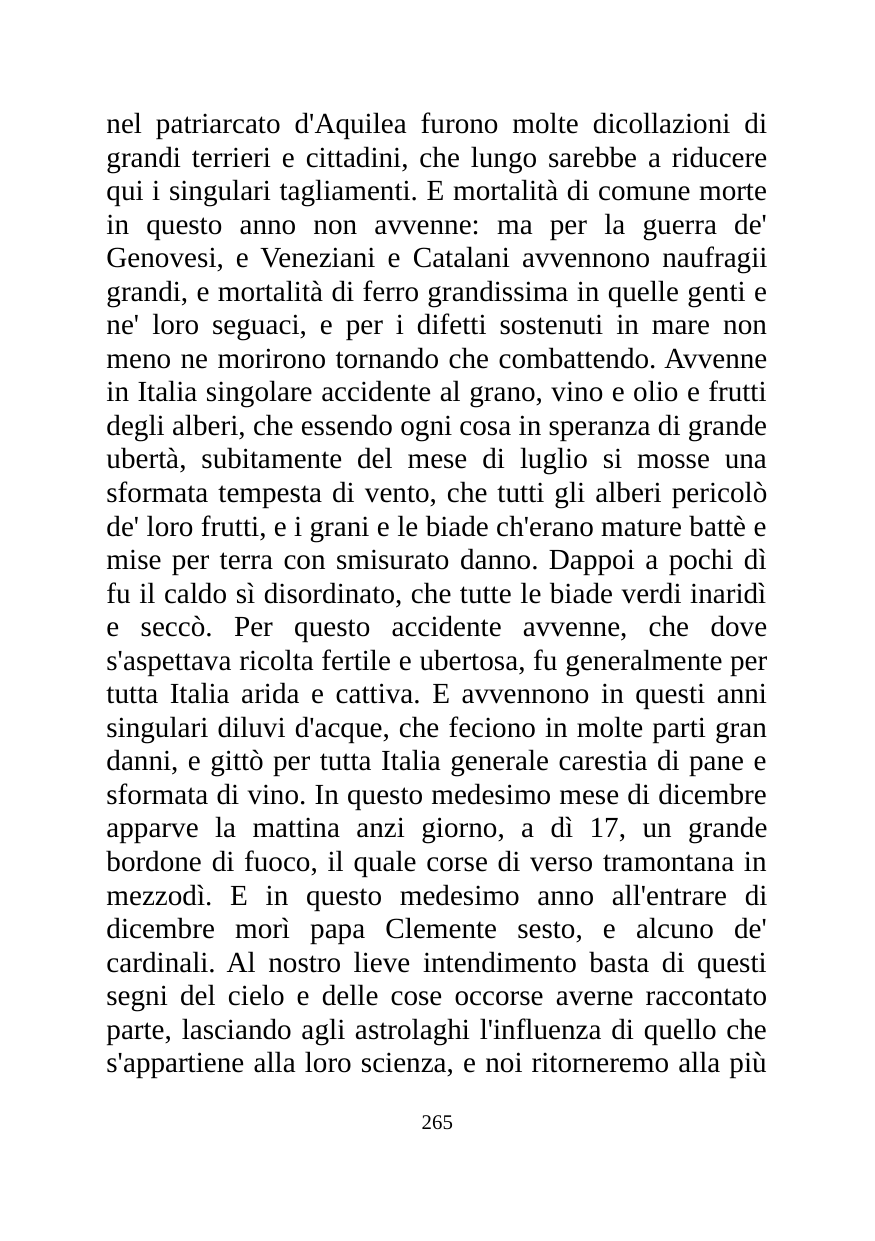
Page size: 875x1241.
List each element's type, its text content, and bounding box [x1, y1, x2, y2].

text nel patriarcato d'Aquilea furono molte dicollazioni di grandi terrieri e cittadini, che lungo sarebbe a riducere qui i singulari tagliamenti. E mortalità di comune morte in questo anno non avvenne: ma per la guerra de' Genovesi, e Veneziani e Catalani avvennono naufragii grandi, e mortalità di ferro grandissima in quelle genti e ne' loro seguaci, e per i difetti sostenuti in mare non meno ne morirono tornando che combattendo. Avvenne in Italia singolare accidente al grano, vino e olio e frutti degli alberi, che essendo ogni cosa in speranza di grande ubertà, subitamente del mese di luglio si mosse una sformata tempesta di vento, che tutti gli alberi pericolò de' loro frutti, e i grani e le biade ch'erano mature battè e mise per terra con smisurato danno. Dappoi a pochi dì fu il caldo sì disordinato, che tutte le biade verdi inaridì e seccò. Per questo accidente avvenne, che dove s'aspettava ricolta fertile e ubertosa, fu generalmente per tutta Italia arida e cattiva. E avvennono in questi anni singulari diluvi d'acque, che feciono in molte parti gran danni, e gittò per tutta Italia generale carestia di pane e sformata di vino. In questo medesimo mese di dicembre apparve la mattina anzi giorno, a dì 17, un grande bordone di fuoco, il quale corse di verso tramontana in mezzodì. E in questo medesimo anno all'entrare di dicembre morì papa Clemente sesto, e alcuno de' cardinali. Al nostro lieve intendimento basta di questi segni del cielo e delle cose occorse averne raccontato parte, lasciando agli astrolaghi l'influenza di quello che s'appartiene alla loro scienza, e noi ritorneremo alla più [106, 106, 768, 1079]
